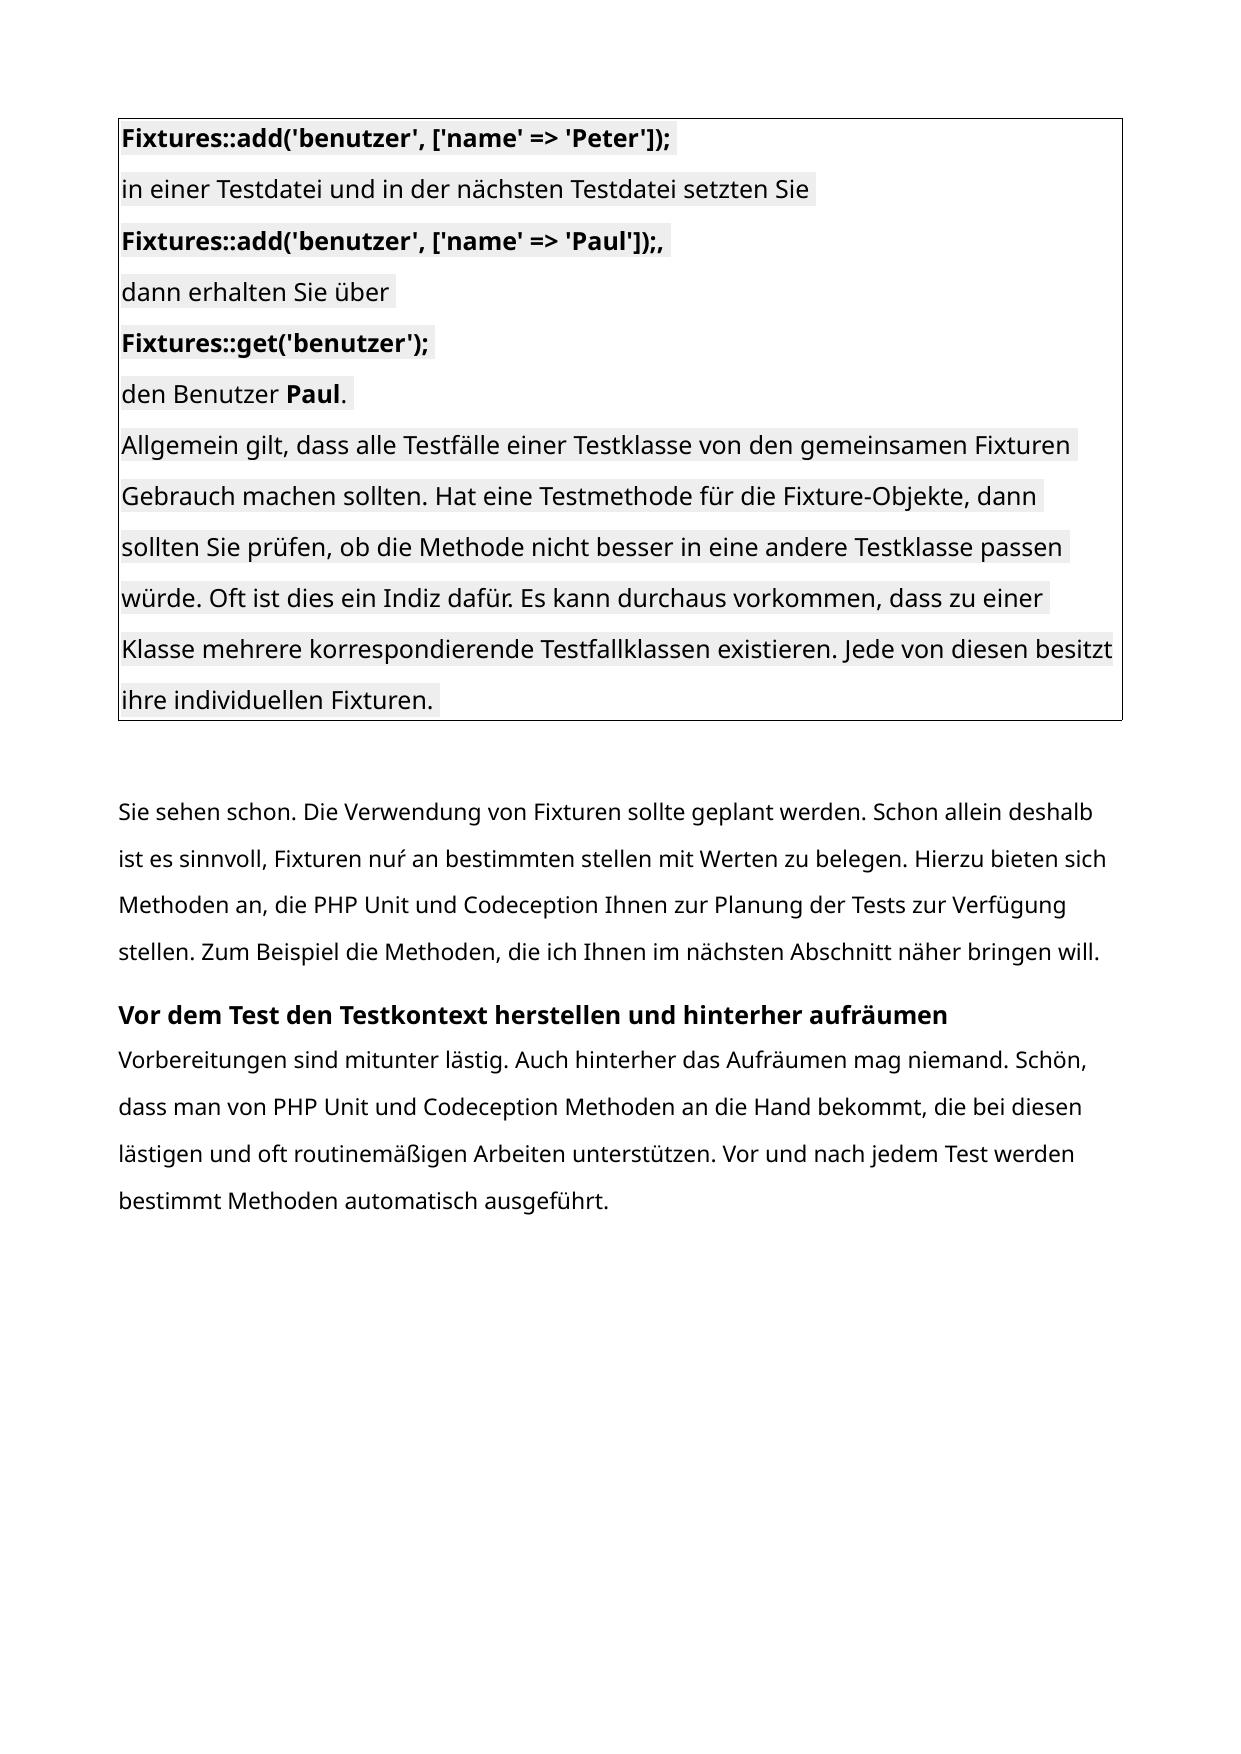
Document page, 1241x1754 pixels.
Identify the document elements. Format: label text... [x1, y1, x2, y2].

text Fixtures::add('benutzer', ['name' => 'Peter']); in einer Testdatei und in der nächsten Testdatei setzten Sie Fixtures::add('benutzer', ['name' => 'Paul']);, dann erhalten Sie über Fixtures::get('benutzer'); den Benutzer Paul. Allgemein gilt, dass alle Testfälle einer Testklasse von den gemeinsamen Fixturen Gebrauch machen sollten. Hat eine Testmethode für die Fixture-Objekte, dann sollten Sie prüfen, ob die Methode nicht besser in eine andere Testklasse passen würde. Oft ist dies ein Indiz dafür. Es kann durchaus vorkommen, dass zu einer Klasse mehrere korrespondierende Testfallklassen existieren. Jede von diesen besitzt ihre individuellen Fixturen. [119, 119, 1122, 720]
text Sie sehen schon. Die Verwendung von Fixturen sollte geplant werden. Schon allein deshalb ist es sinnvoll, Fixturen nuŕ an bestimmten stellen mit Werten zu belegen. Hierzu bieten sich Methoden an, die PHP Unit und Codeception Ihnen zur Planung der Tests zur Verfügung stellen. Zum Beispiel die Methoden, die ich Ihnen im nächsten Abschnitt näher bringen will. [118, 796, 1122, 968]
subtitle Vor dem Test den Testkontext herstellen und hinterher aufräumen [118, 998, 1122, 1032]
text Vorbereitungen sind mitunter lästig. Auch hinterher das Aufräumen mag niemand. Schön, dass man von PHP Unit und Codeception Methoden an die Hand bekommt, die bei diesen lästigen und oft routinemäßigen Arbeiten unterstützen. Vor und nach jedem Test werden bestimmt Methoden automatisch ausgeführt. [118, 1044, 1122, 1216]
